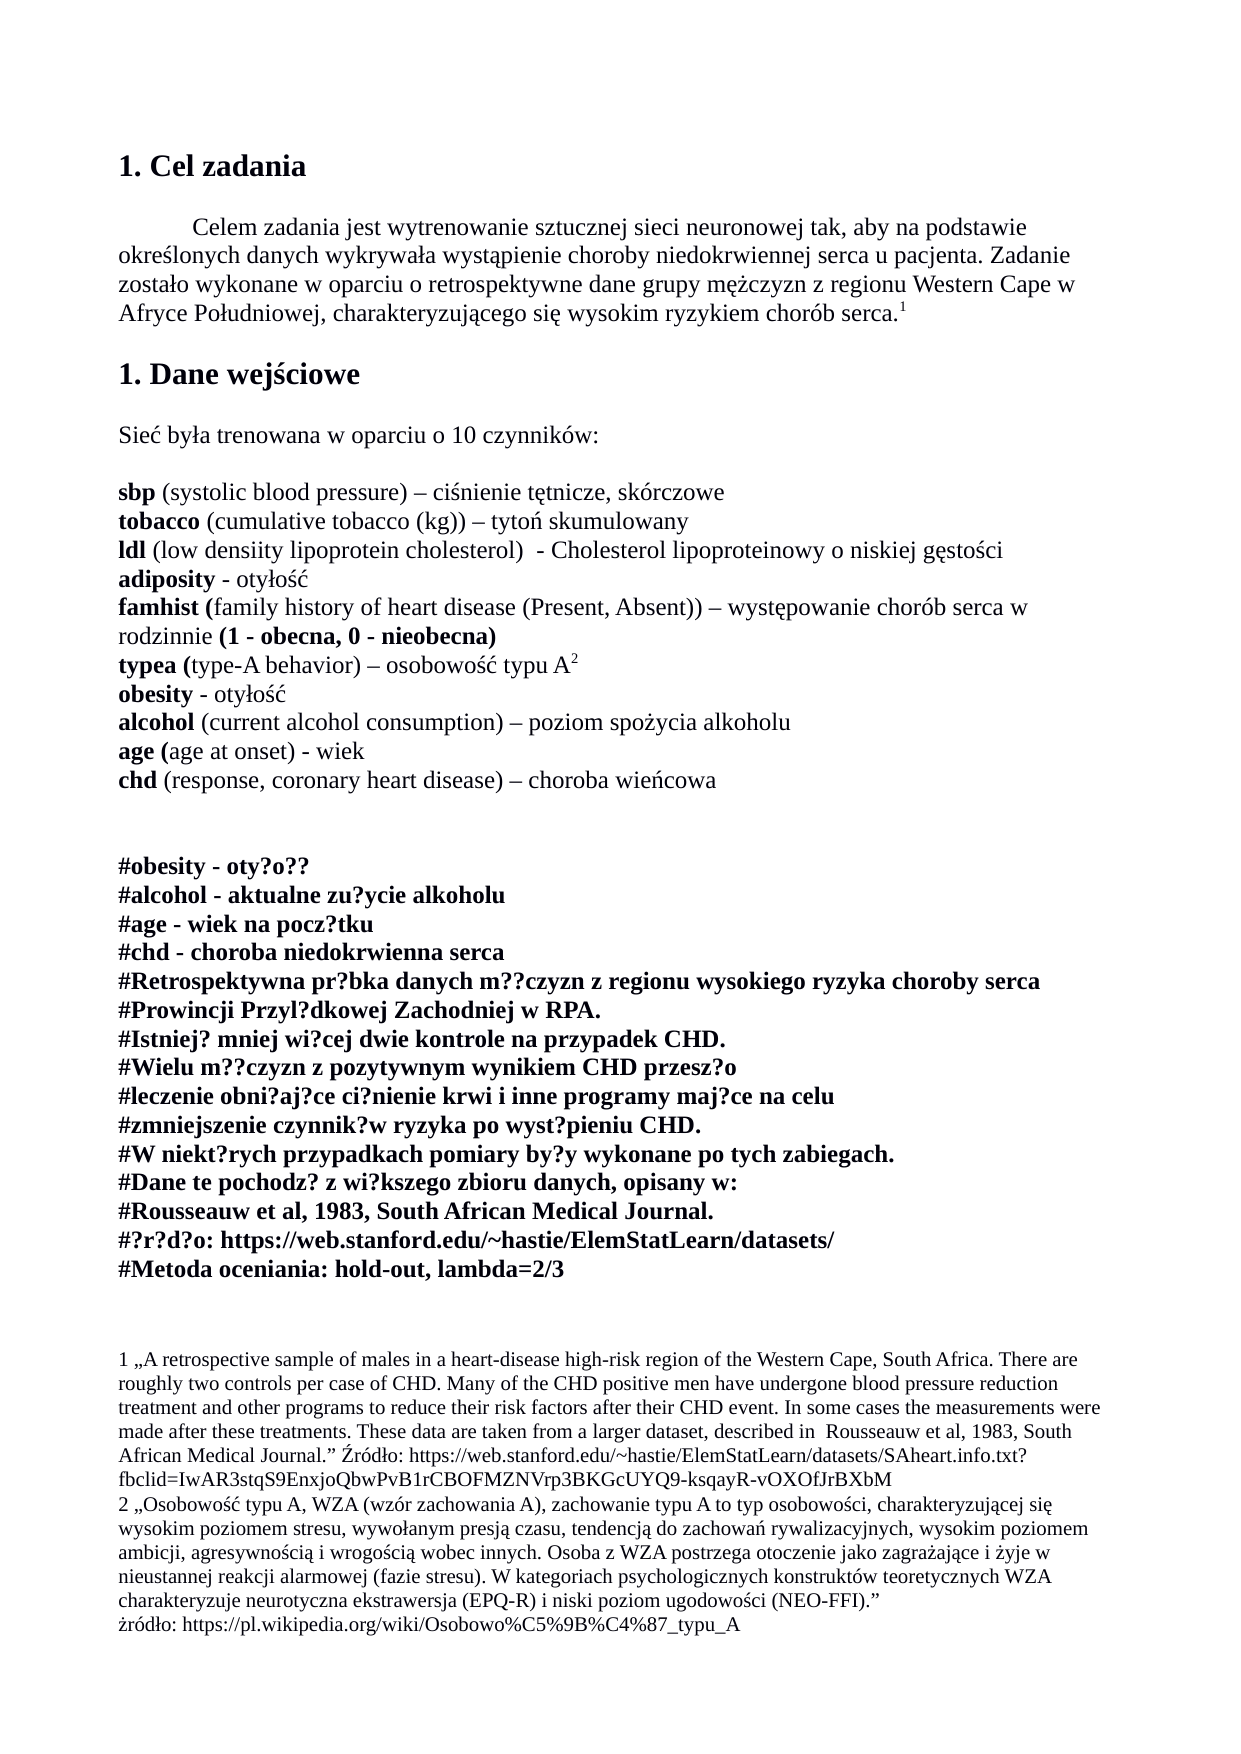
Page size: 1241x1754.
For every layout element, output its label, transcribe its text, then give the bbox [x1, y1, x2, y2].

text Celem zadania jest wytrenowanie sztucznej sieci neuronowej tak, aby na podstawie określonych danych wykrywała wystąpienie choroby niedokrwiennej serca u pacjenta. Zadanie zostało wykonane w oparciu o retrospektywne dane grupy mężczyzn z regionu Western Cape w Afryce Południowej, charakteryzującego się wysokim ryzykiem chorób serca. [118, 212, 1122, 327]
text #obesity - oty?o?? [118, 851, 1122, 880]
text chd (response, coronary heart disease) – choroba wieńcowa [118, 765, 1122, 794]
text #Retrospektywna pr?bka danych m??czyzn z regionu wysokiego ryzyka choroby serca [118, 966, 1122, 995]
text #Wielu m??czyzn z pozytywnym wynikiem CHD przesz?o [118, 1052, 1122, 1081]
text obesity - otyłość [118, 679, 1122, 707]
text 1. Cel zadania [118, 147, 1122, 183]
text sbp (systolic blood pressure) – ciśnienie tętnicze, skórczowe [118, 477, 1122, 506]
text #Dane te pochodz? z wi?kszego zbioru danych, opisany w: [118, 1167, 1122, 1196]
text #W niekt?rych przypadkach pomiary by?y wykonane po tych zabiegach. [118, 1139, 1122, 1167]
text #alcohol - aktualne zu?ycie alkoholu [118, 880, 1122, 909]
text age (age at onset) - wiek [118, 736, 1122, 765]
text #Prowincji Przyl?dkowej Zachodniej w RPA. [118, 995, 1122, 1024]
text #chd - choroba niedokrwienna serca [118, 937, 1122, 966]
text #Metoda oceniania: hold-out, lambda=2/3 [118, 1254, 1122, 1282]
text alcohol (current alcohol consumption) – poziom spożycia alkoholu [118, 707, 1122, 736]
text żródło: https://pl.wikipedia.org/wiki/Osobowo%C5%9B%C4%87_typu_A [118, 1612, 1122, 1636]
text Sieć była trenowana w oparciu o 10 czynników: [118, 420, 1122, 449]
text #Rousseauw et al, 1983, South African Medical Journal. [118, 1196, 1122, 1225]
text #?r?d?o: https://web.stanford.edu/~hastie/ElemStatLearn/datasets/ [118, 1225, 1122, 1254]
text #age - wiek na pocz?tku [118, 909, 1122, 937]
text famhist (family history of heart disease (Present, Absent)) – występowanie chorób serca w rodzinnie (1 - obecna, 0 - nieobecna) [118, 592, 1122, 650]
text #leczenie obni?aj?ce ci?nienie krwi i inne programy maj?ce na celu [118, 1081, 1122, 1110]
text „A retrospective sample of males in a heart-disease high-risk region of the Western Cape, South Africa. There are roughly two controls per case of CHD. Many of the CHD positive men have undergone blood pressure reduction treatment and other programs to reduce their risk factors after their CHD event. In some cases the measurements were made after these treatments. These data are taken from a larger dataset, described in Rousseauw et al, 1983, South African Medical Journal.” Źródło: https://web.stanford.edu/~hastie/ElemStatLearn/datasets/SAheart.info.txt?fbclid=IwAR3stqS9EnxjoQbwPvB1rCBOFMZNVrp3BKGcUYQ9-ksqayR-vOXOfJrBXbM [118, 1347, 1122, 1491]
text adiposity - otyłość [118, 564, 1122, 592]
text #zmniejszenie czynnik?w ryzyka po wyst?pieniu CHD. [118, 1110, 1122, 1139]
text tobacco (cumulative tobacco (kg)) – tytoń skumulowany [118, 506, 1122, 535]
text ldl (low densiity lipoprotein cholesterol) - Cholesterol lipoproteinowy o niskiej gęstości [118, 535, 1122, 564]
text 1. Dane wejściowe [118, 355, 1122, 391]
text #Istniej? mniej wi?cej dwie kontrole na przypadek CHD. [118, 1024, 1122, 1052]
text „Osobowość typu A, WZA (wzór zachowania A), zachowanie typu A to typ osobowości, charakteryzującej się wysokim poziomem stresu, wywołanym presją czasu, tendencją do zachowań rywalizacyjnych, wysokim poziomem ambicji, agresywnością i wrogością wobec innych. Osoba z WZA postrzega otoczenie jako zagrażające i żyje w nieustannej reakcji alarmowej (fazie stresu). W kategoriach psychologicznych konstruktów teoretycznych WZA charakteryzuje neurotyczna ekstrawersja (EPQ-R) i niski poziom ugodowości (NEO-FFI).” [118, 1491, 1122, 1612]
text typea (type-A behavior) – osobowość typu A [118, 650, 1122, 679]
